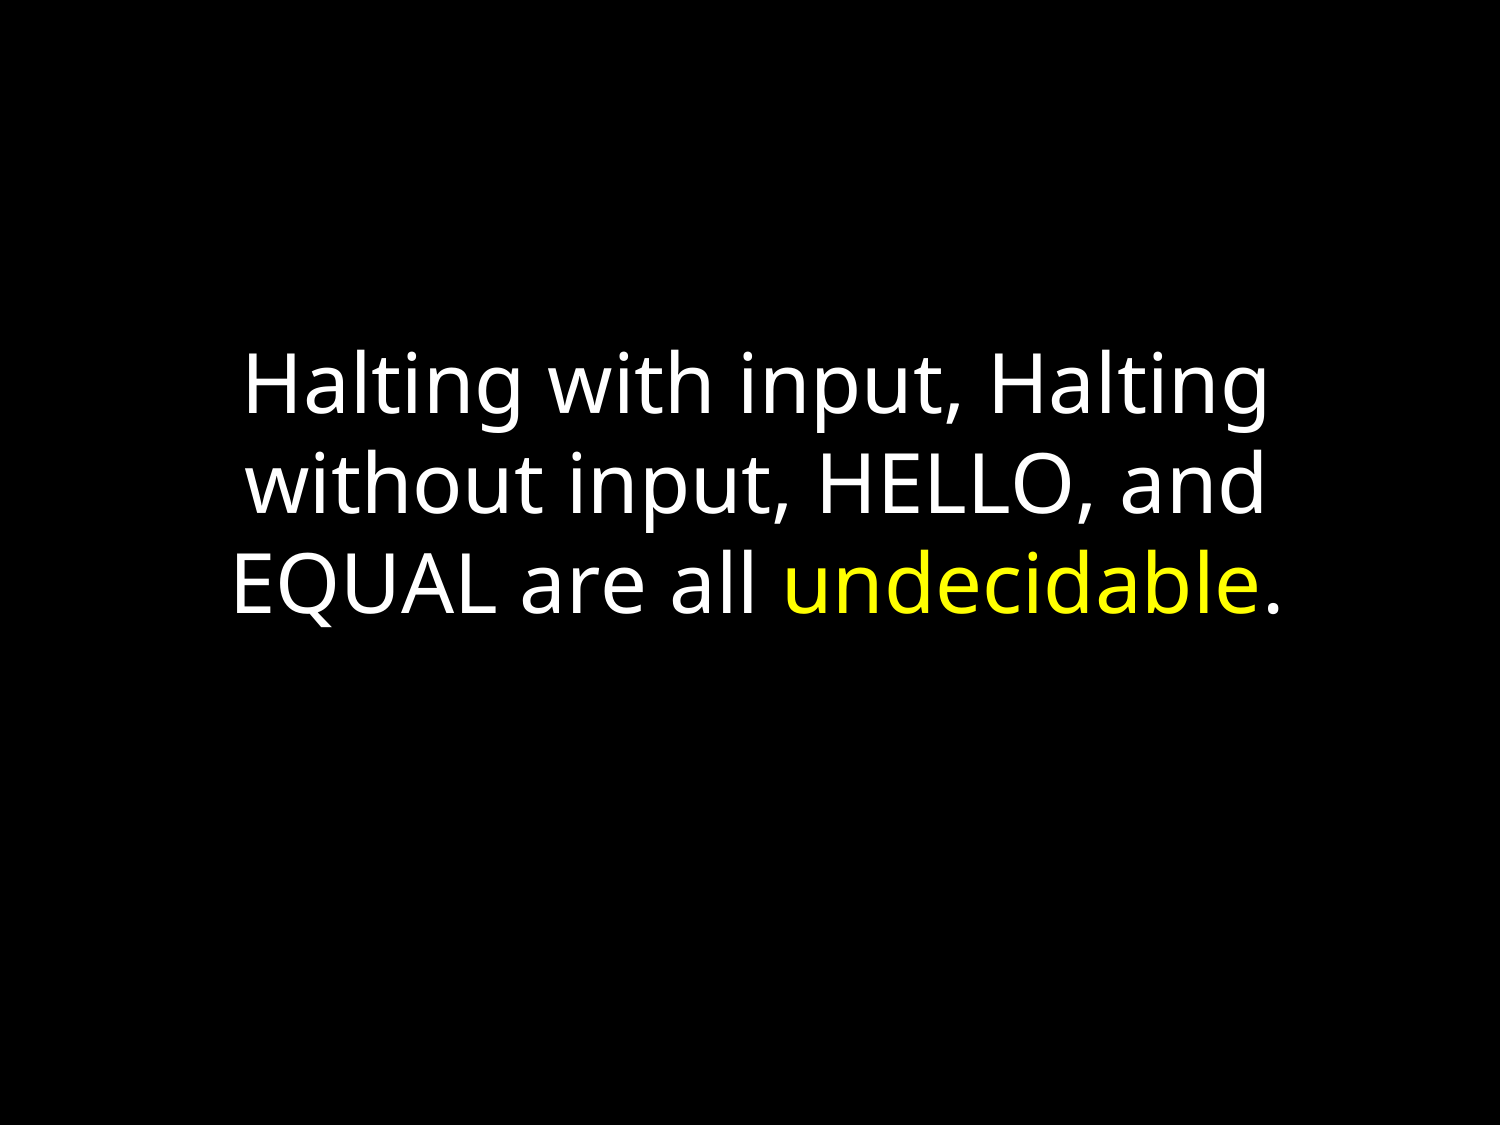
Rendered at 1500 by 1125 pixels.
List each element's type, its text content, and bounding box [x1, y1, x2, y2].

text_box Halting with input, Halting without input, HELLO, and EQUAL are all undecidable. [170, 322, 1344, 639]
